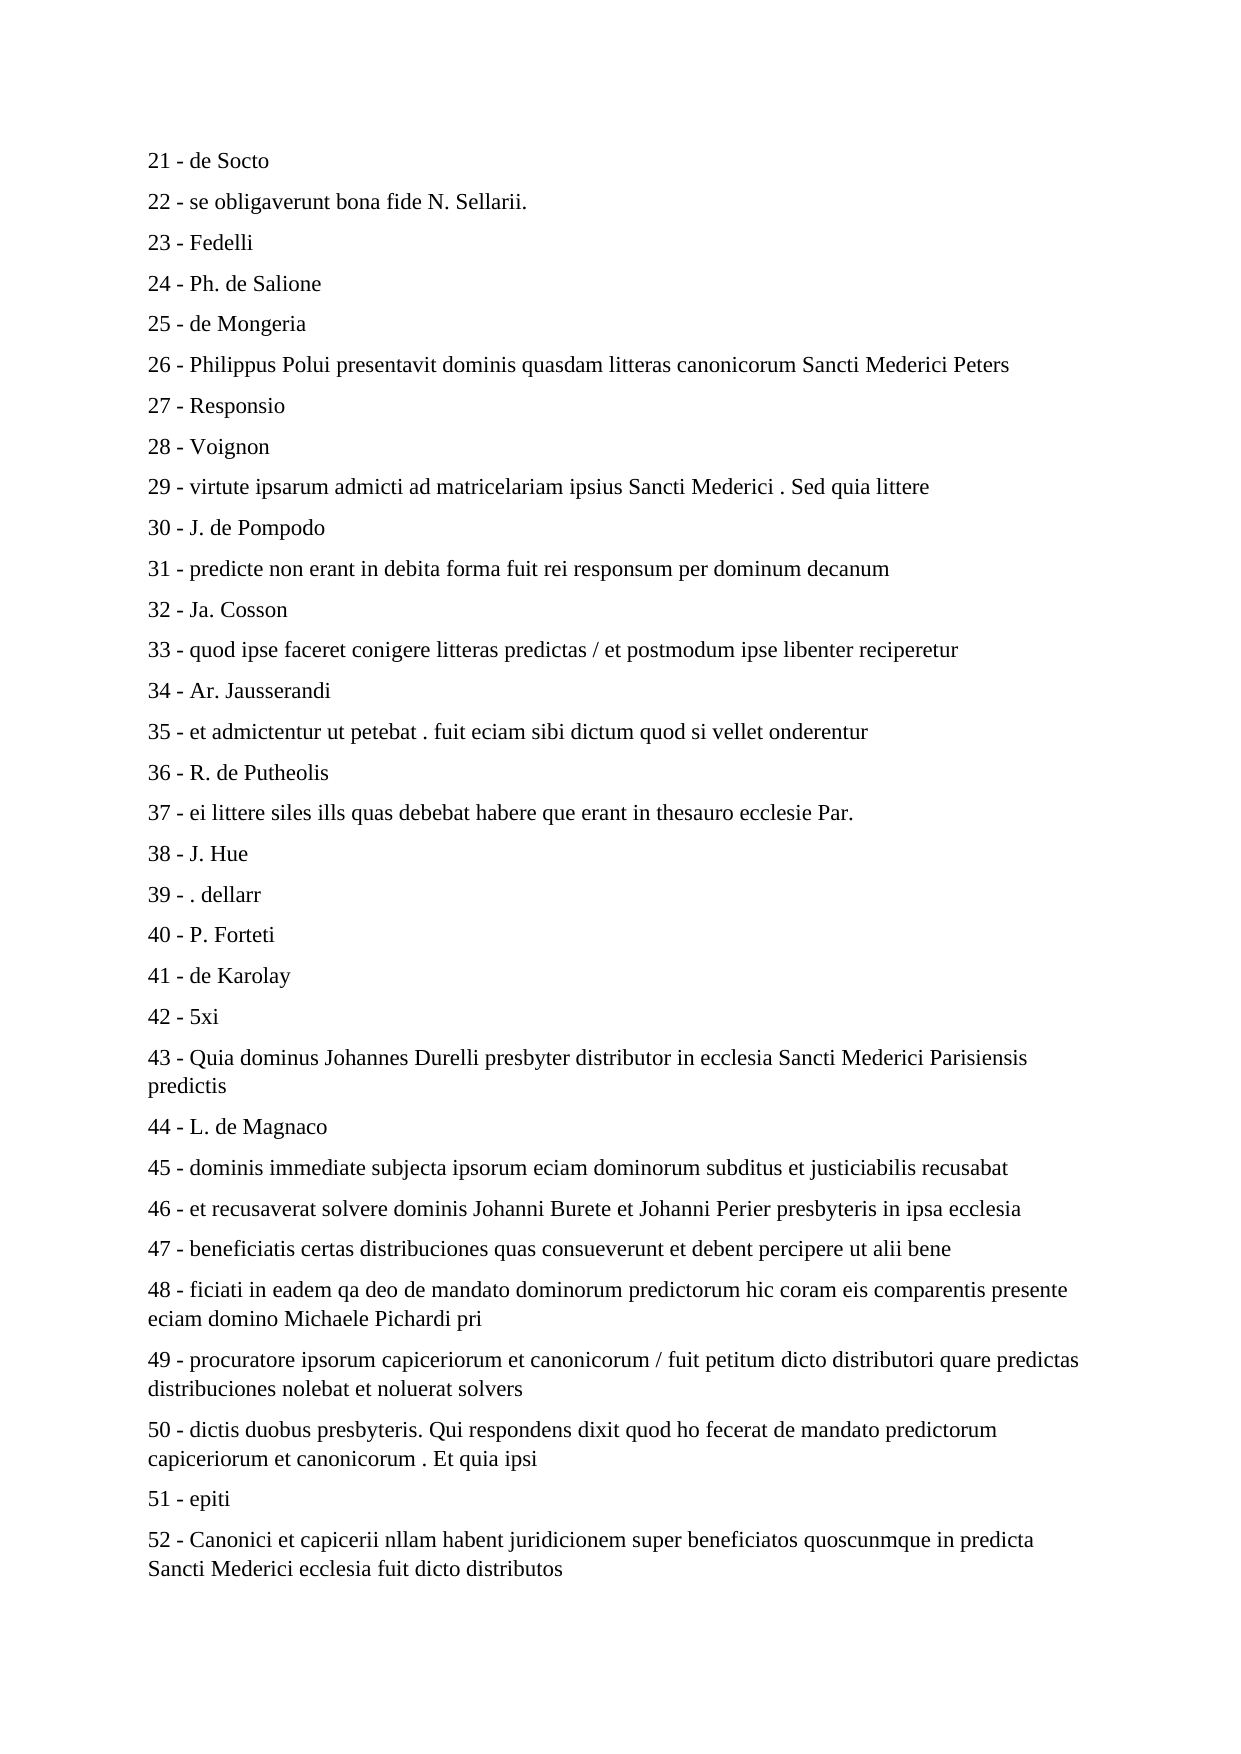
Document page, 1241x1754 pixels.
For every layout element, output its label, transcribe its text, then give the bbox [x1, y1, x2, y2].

text 46 - et recusaverat solvere dominis Johanni Burete et Johanni Perier presbyteris in ipsa ecclesia [148, 1195, 1093, 1221]
text 35 - et admictentur ut petebat . fuit eciam sibi dictum quod si vellet onderentur [148, 718, 1093, 744]
text 38 - J. Hue [148, 840, 1093, 866]
text 24 - Ph. de Salione [148, 270, 1093, 296]
text 37 - ei littere siles ills quas debebat habere que erant in thesauro ecclesie Par. [148, 799, 1093, 826]
text 36 - R. de Putheolis [148, 758, 1093, 785]
text 48 - ficiati in eadem qa deo de mandato dominorum predictorum hic coram eis comparentis presente eciam domino Michaele Pichardi pri [148, 1276, 1093, 1332]
text 50 - dictis duobus presbyteris. Qui respondens dixit quod ho fecerat de mandato predictorum capiceriorum et canonicorum . Et quia ipsi [148, 1416, 1093, 1471]
text 25 - de Mongeria [148, 311, 1093, 337]
text 21 - de Socto [148, 148, 1093, 174]
text 30 - J. de Pompodo [148, 514, 1093, 541]
text 44 - L. de Magnaco [148, 1113, 1093, 1140]
text 33 - quod ipse faceret conigere litteras predictas / et postmodum ipse libenter reciperetur [148, 636, 1093, 663]
text 41 - de Karolay [148, 962, 1093, 988]
text 52 - Canonici et capicerii nllam habent juridicionem super beneficiatos quoscunmque in predicta Sancti Mederici ecclesia fuit dicto distributos [148, 1526, 1093, 1581]
text 42 - 5xi [148, 1003, 1093, 1029]
text 27 - Responsio [148, 392, 1093, 418]
text 40 - P. Forteti [148, 921, 1093, 948]
text 39 - . dellarr [148, 881, 1093, 907]
text 29 - virtute ipsarum admicti ad matricelariam ipsius Sancti Mederici . Sed quia littere [148, 473, 1093, 500]
text 22 - se obligaverunt bona fide N. Sellarii. [148, 188, 1093, 215]
text 26 - Philippus Polui presentavit dominis quasdam litteras canonicorum Sancti Mederici Peters [148, 351, 1093, 378]
text 47 - beneficiatis certas distribuciones quas consueverunt et debent percipere ut alii bene [148, 1236, 1093, 1262]
text 43 - Quia dominus Johannes Durelli presbyter distributor in ecclesia Sancti Mederici Parisiensis predictis [148, 1044, 1093, 1099]
text 45 - dominis immediate subjecta ipsorum eciam dominorum subditus et justiciabilis recusabat [148, 1154, 1093, 1180]
text 23 - Fedelli [148, 229, 1093, 255]
text 31 - predicte non erant in debita forma fuit rei responsum per dominum decanum [148, 555, 1093, 581]
text 51 - epiti [148, 1485, 1093, 1512]
text 28 - Voignon [148, 433, 1093, 459]
text 34 - Ar. Jausserandi [148, 677, 1093, 703]
text 49 - procuratore ipsorum capiceriorum et canonicorum / fuit petitum dicto distributori quare predictas distribuciones nolebat et noluerat solvers [148, 1346, 1093, 1401]
text 32 - Ja. Cosson [148, 596, 1093, 622]
